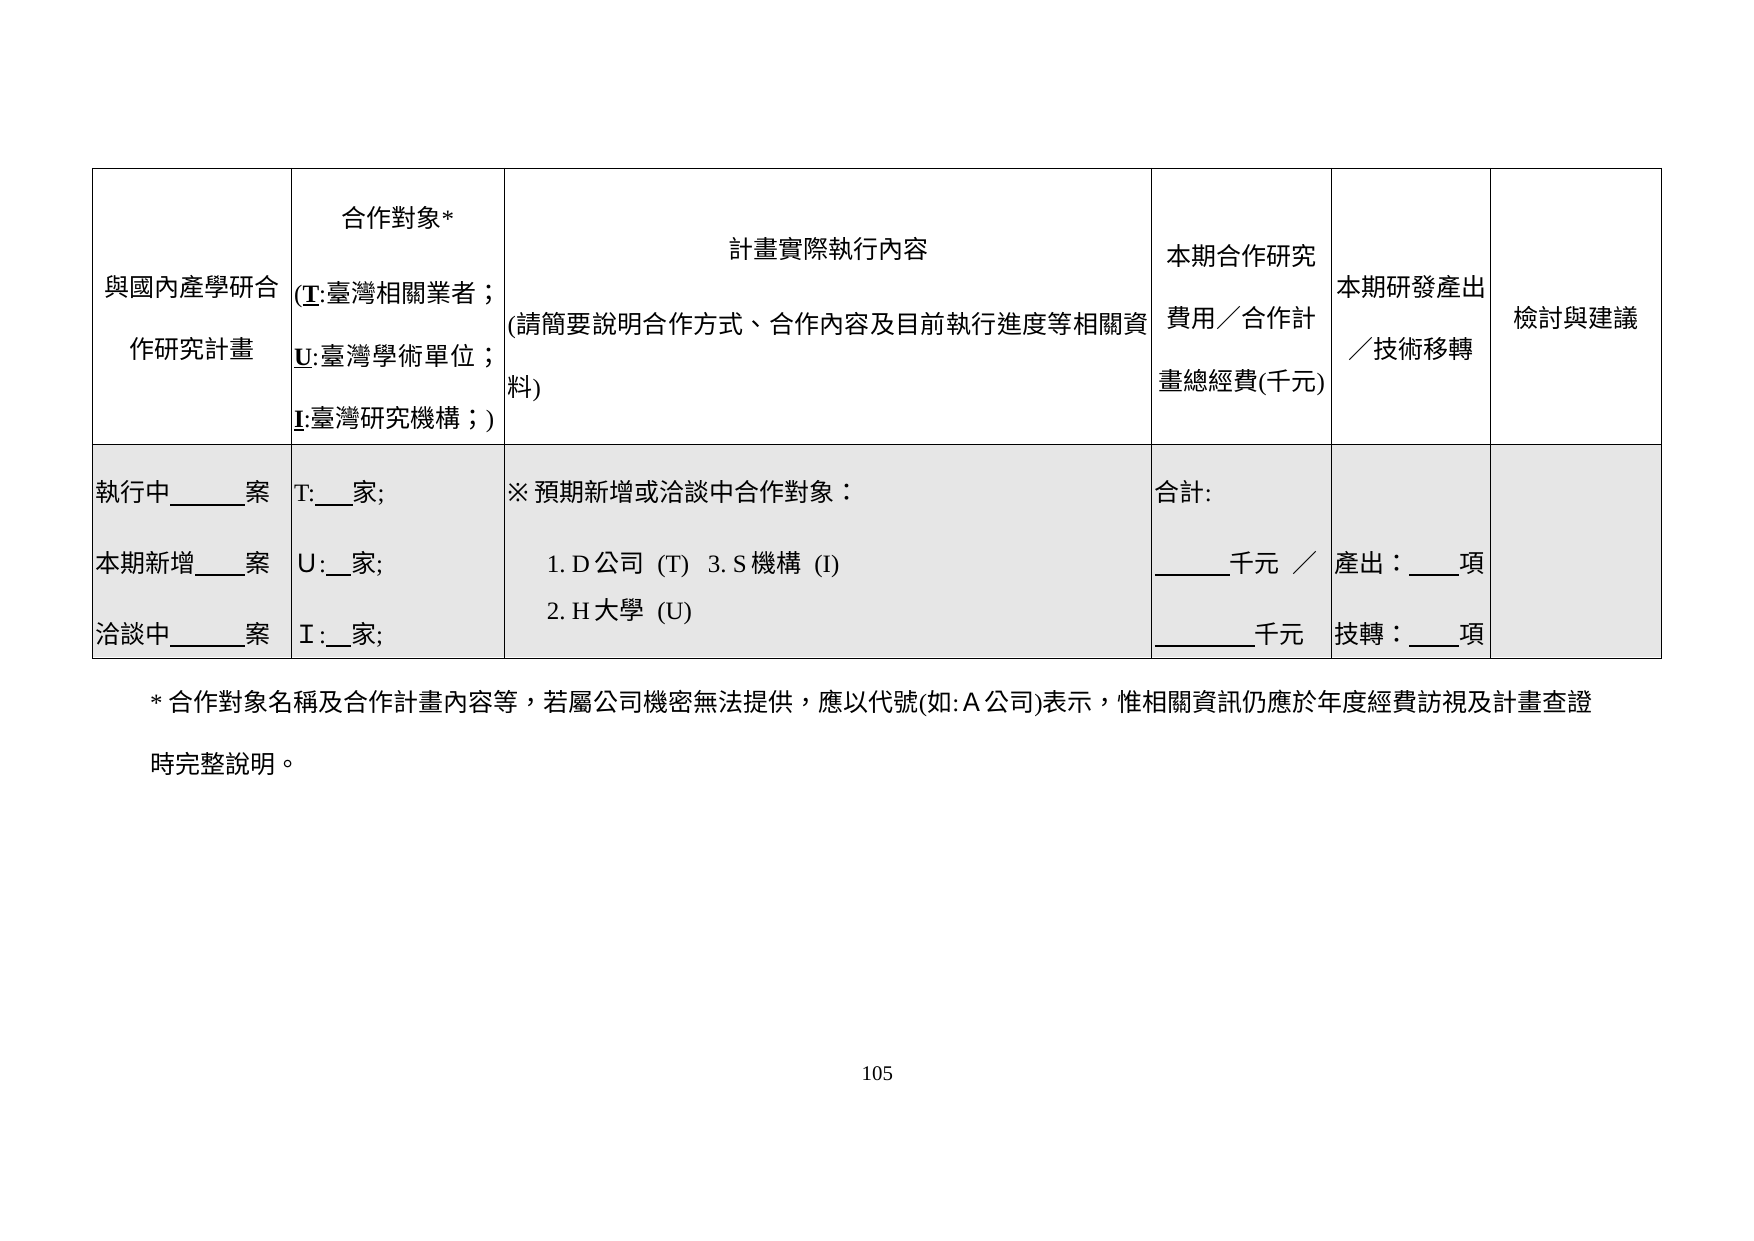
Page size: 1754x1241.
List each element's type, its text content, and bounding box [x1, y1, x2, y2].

table_header 本期研發產出／技術移轉 [1332, 169, 1490, 444]
table_cell 執行中 案 本期新增 案 洽談中 案 [93, 445, 291, 657]
table_header 與國內產學研合作研究計畫 [93, 169, 291, 444]
table_cell ※ 預期新增或洽談中合作對象： 1. D公司 (T) 3. S機構 (I) 2. H大學 (U) [505, 445, 1151, 657]
text * 合作對象名稱及合作計畫內容等，若屬公司機密無法提供，應以代號(如:Ａ公司)表示，惟相關資訊仍應於年度經費訪視及計畫查證時完整說明。 [150, 659, 1604, 783]
table_cell T: 家; Ｕ: 家; Ｉ: 家; [292, 445, 504, 657]
table_header 計畫實際執行內容 (請簡要說明合作方式、合作內容及目前執行進度等相關資料) [505, 169, 1151, 444]
table_header 檢討與建議 [1491, 169, 1661, 444]
table_cell 合計: 千元 ／ 千元 [1152, 445, 1331, 657]
table_header 本期合作研究費用／合作計畫總經費(千元) [1152, 169, 1331, 444]
table_header 合作對象* (T:臺灣相關業者；U:臺灣學術單位；I:臺灣研究機構；) [292, 169, 504, 444]
table_cell 產出： 項 技轉： 項 [1332, 445, 1490, 657]
table_cell [1491, 445, 1661, 657]
